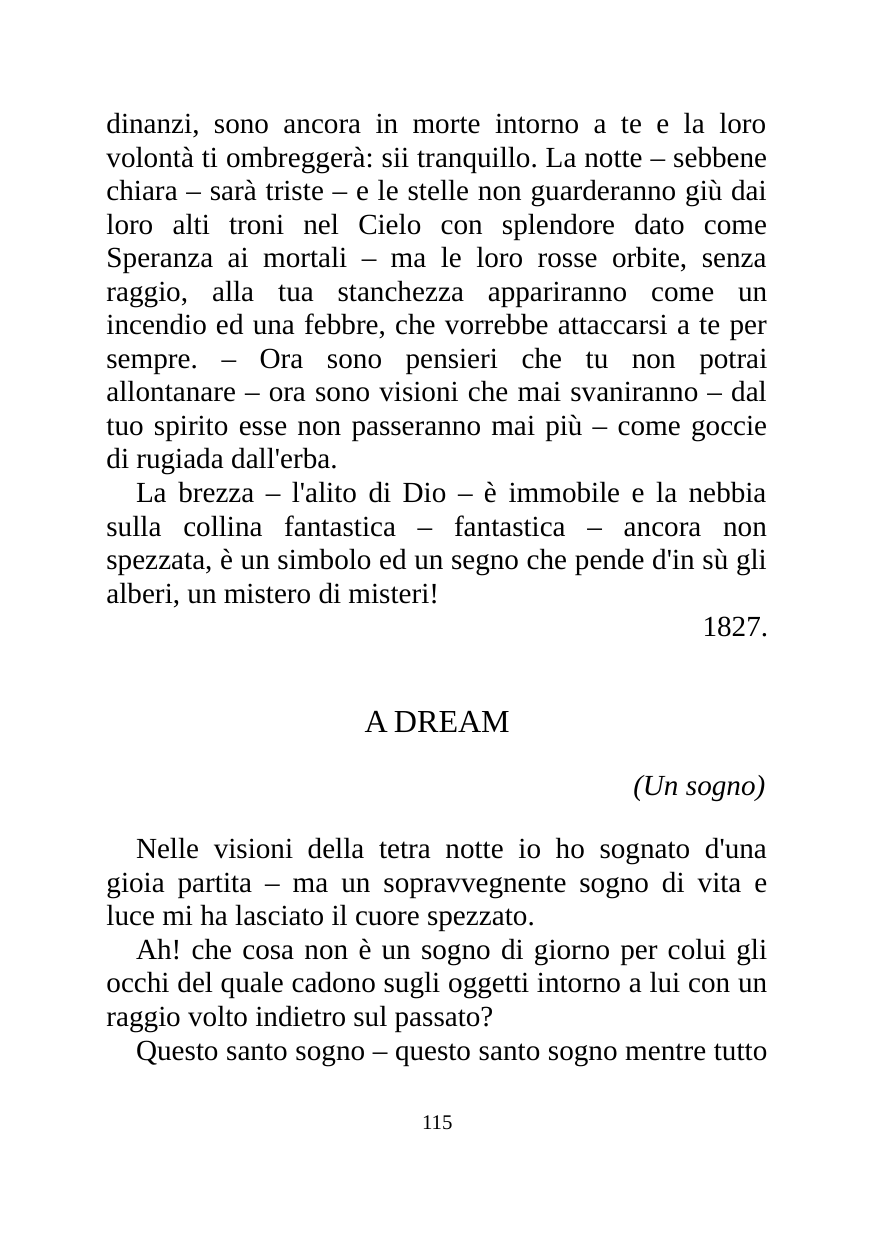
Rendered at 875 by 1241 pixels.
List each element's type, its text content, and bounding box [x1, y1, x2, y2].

text dinanzi, sono ancora in morte intorno a te e la loro volontà ti ombreggerà: sii tranquillo. La notte – sebbene chiara – sarà triste – e le stelle non guarderanno giù dai loro alti troni nel Cielo con splendore dato come Speranza ai mortali – ma le loro rosse orbite, senza raggio, alla tua stanchezza appariranno come un incendio ed una febbre, che vorrebbe attaccarsi a te per sempre. – Ora sono pensieri che tu non potrai allontanare – ora sono visioni che mai svaniranno – dal tuo spirito esse non passeranno mai più – come goccie di rugiada dall'erba. [106, 106, 768, 475]
text La brezza – l'alito di Dio – è immobile e la nebbia sulla collina fantastica – fantastica – ancora non spezzata, è un simbolo ed un segno che pende d'in sù gli alberi, un mistero di misteri! [106, 475, 768, 609]
text Nelle visioni della tetra notte io ho sognato d'una gioia partita – ma un sopravvegnente sogno di vita e luce mi ha lasciato il cuore spezzato. [106, 831, 768, 932]
text (Un sogno) [106, 768, 768, 802]
text Questo santo sogno – questo santo sogno mentre tutto [106, 1033, 768, 1066]
text Ah! che cosa non è un sogno di giorno per colui gli occhi del quale cadono sugli oggetti intorno a lui con un raggio volto indietro sul passato? [106, 932, 768, 1033]
subtitle A DREAM [106, 702, 768, 739]
text 1827. [106, 609, 768, 643]
